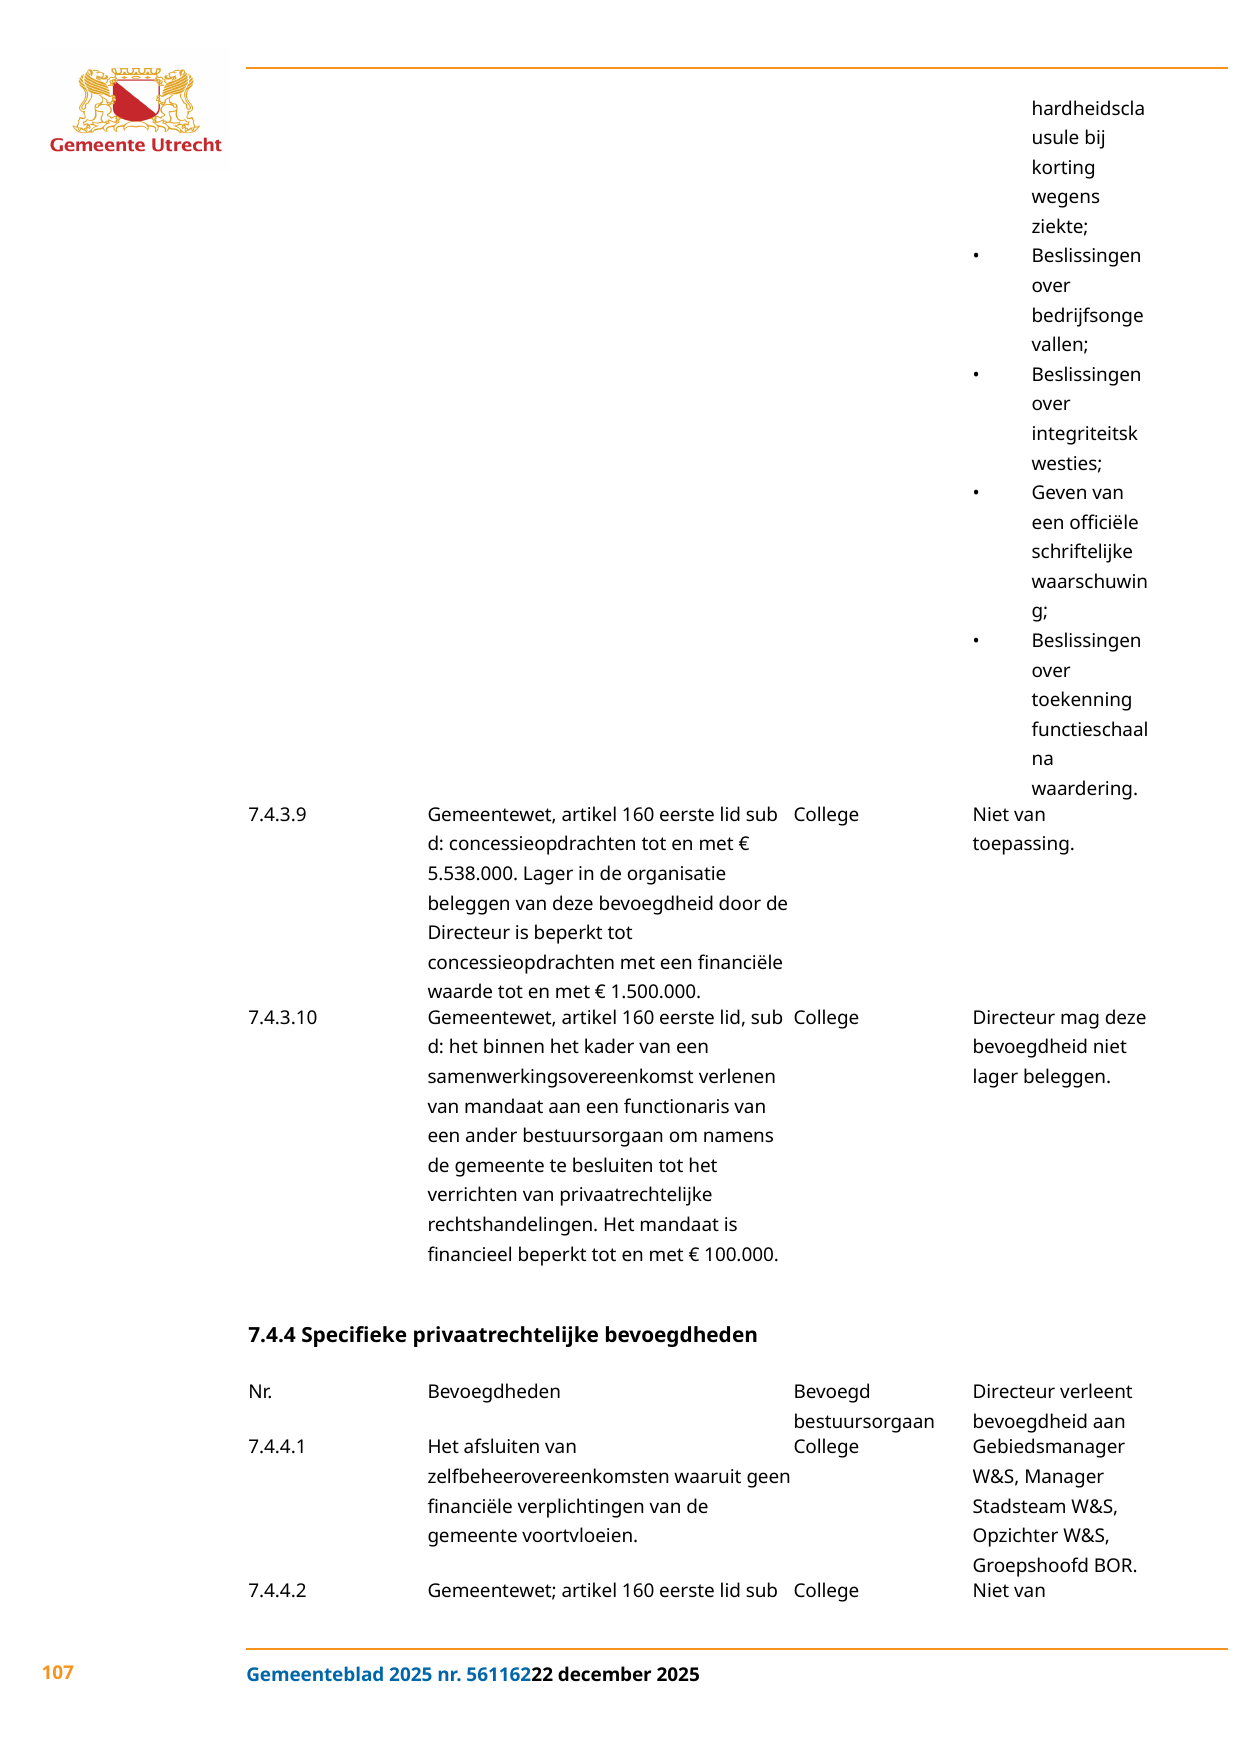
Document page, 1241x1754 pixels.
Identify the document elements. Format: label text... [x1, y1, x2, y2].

table_cell College [793, 1004, 972, 1267]
table_cell [427, 95, 793, 801]
table_cell Gebiedsmanager W&S, Manager Stadsteam W&S, Opzichter W&S, Groepshoofd BOR. [973, 1434, 1152, 1578]
table_cell [248, 95, 427, 801]
text 7.4.4 Specifieke privaatrechtelijke bevoegdheden [248, 1320, 1152, 1349]
table_cell 7.4.4.2 [248, 1578, 427, 1603]
table_cell hardheidsclausule bij korting wegens ziekte; Beslissingen over bedrijfsongevallen; Beslissingen over integriteitskwesties; Geven van een officiële schriftelijke waarschuwing; Beslissingen over toekenning functieschaal na waardering. [973, 95, 1152, 801]
table_cell Gemeentewet, artikel 160 eerste lid, sub d: het binnen het kader van een samenwerkingsovereenkomst verlenen van mandaat aan een functionaris van een ander bestuursorgaan om namens de gemeente te besluiten tot het verrichten van privaatrechtelijke rechtshandelingen. Het mandaat is financieel beperkt tot en met € 100.000. [427, 1004, 793, 1267]
table_cell College [793, 1578, 972, 1603]
table_cell Niet van toepassing. [973, 801, 1152, 1004]
table_cell Niet van [973, 1578, 1152, 1603]
table_cell College [793, 1434, 972, 1578]
table_header Bevoegdheden [427, 1378, 793, 1434]
table_cell Gemeentewet; artikel 160 eerste lid sub [427, 1578, 793, 1603]
table_cell Gemeentewet, artikel 160 eerste lid sub d: concessieopdrachten tot en met € 5.538.000. Lager in de organisatie beleggen van deze bevoegdheid door de Directeur is beperkt tot concessieopdrachten met een financiële waarde tot en met € 1.500.000. [427, 801, 793, 1004]
table_cell 7.4.3.9 [248, 801, 427, 1004]
table_header Bevoegd bestuursorgaan [793, 1378, 972, 1434]
table_header Nr. [248, 1378, 427, 1434]
table_cell Directeur mag deze bevoegdheid niet lager beleggen. [973, 1004, 1152, 1267]
picture [41, 47, 231, 172]
table_cell Het afsluiten van zelfbeheerovereenkomsten waaruit geen financiële verplichtingen van de gemeente voortvloeien. [427, 1434, 793, 1578]
table_cell 7.4.3.10 [248, 1004, 427, 1267]
table_cell 7.4.4.1 [248, 1434, 427, 1578]
table_header Directeur verleent bevoegdheid aan [973, 1378, 1152, 1434]
table_cell [793, 95, 972, 801]
table_cell College [793, 801, 972, 1004]
